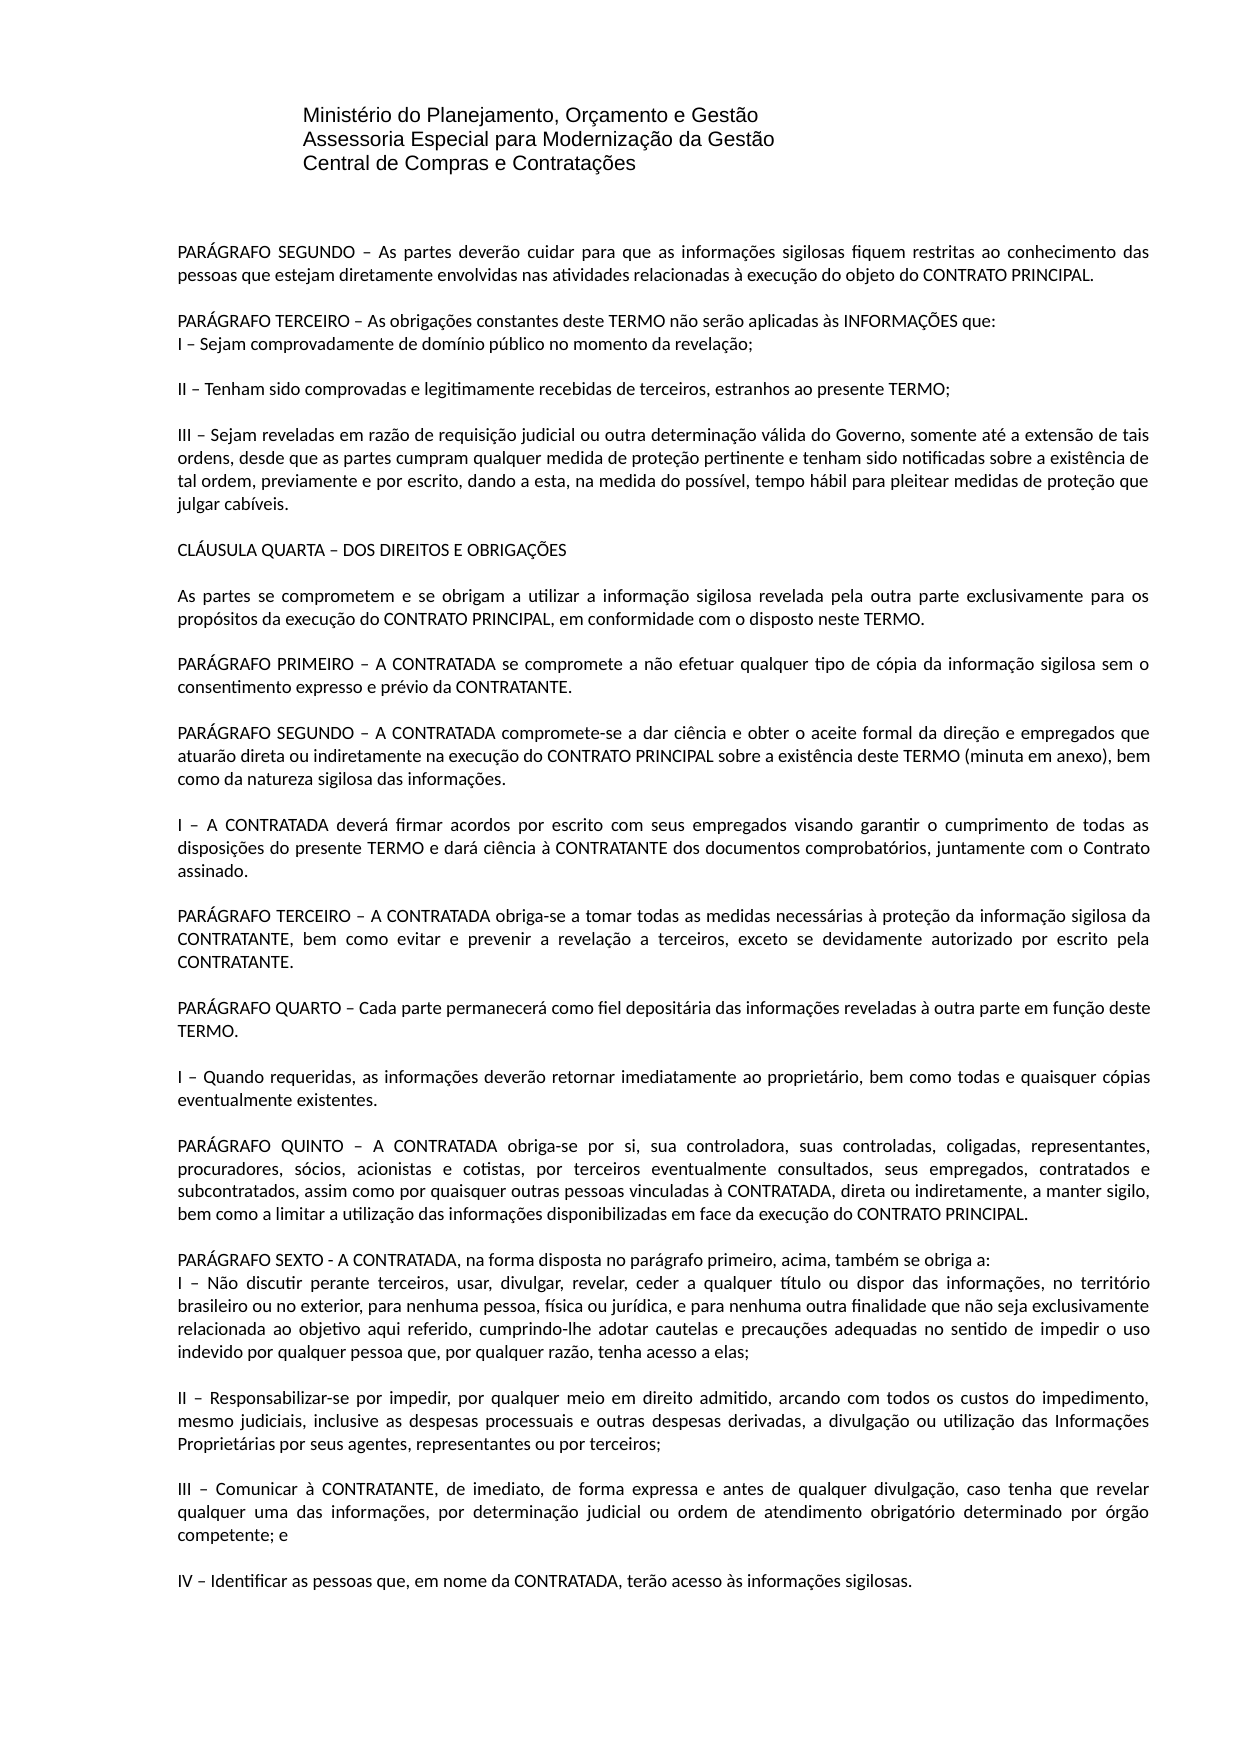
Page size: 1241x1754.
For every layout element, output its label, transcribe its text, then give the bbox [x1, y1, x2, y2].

text PARÁGRAFO PRIMEIRO – A CONTRATADA se compromete a não efetuar qualquer tipo de cópia da informação sigilosa sem o consentimento expresso e prévio da CONTRATANTE. [177, 653, 1152, 698]
text I – Não discutir perante terceiros, usar, divulgar, revelar, ceder a qualquer título ou dispor das informações, no território brasileiro ou no exterior, para nenhuma pessoa, física ou jurídica, e para nenhuma outra finalidade que não seja exclusivamente relacionada ao objetivo aqui referido, cumprindo-lhe adotar cautelas e precauções adequadas no sentido de impedir o uso indevido por qualquer pessoa que, por qualquer razão, tenha acesso a elas; [177, 1271, 1152, 1363]
text III – Sejam reveladas em razão de requisição judicial ou outra determinação válida do Governo, somente até a extensão de tais ordens, desde que as partes cumpram qualquer medida de proteção pertinente e tenham sido notificadas sobre a existência de tal ordem, previamente e por escrito, dando a esta, na medida do possível, tempo hábil para pleitear medidas de proteção que julgar cabíveis. [177, 423, 1152, 515]
text PARÁGRAFO SEGUNDO – As partes deverão cuidar para que as informações sigilosas fiquem restritas ao conhecimento das pessoas que estejam diretamente envolvidas nas atividades relacionadas à execução do objeto do CONTRATO PRINCIPAL. [177, 240, 1152, 286]
text II – Tenham sido comprovadas e legitimamente recebidas de terceiros, estranhos ao presente TERMO; [177, 378, 1152, 401]
text PARÁGRAFO SEGUNDO – A CONTRATADA compromete-se a dar ciência e obter o aceite formal da direção e empregados que atuarão direta ou indiretamente na execução do CONTRATO PRINCIPAL sobre a existência deste TERMO (minuta em anexo), bem como da natureza sigilosa das informações. [177, 721, 1152, 790]
text CLÁUSULA QUARTA – DOS DIREITOS E OBRIGAÇÕES [177, 538, 1152, 561]
text PARÁGRAFO SEXTO - A CONTRATADA, na forma disposta no parágrafo primeiro, acima, também se obriga a: [177, 1248, 1152, 1271]
text II – Responsabilizar-se por impedir, por qualquer meio em direito admitido, arcando com todos os custos do impedimento, mesmo judiciais, inclusive as despesas processuais e outras despesas derivadas, a divulgação ou utilização das Informações Proprietárias por seus agentes, representantes ou por terceiros; [177, 1386, 1152, 1455]
text As partes se comprometem e se obrigam a utilizar a informação sigilosa revelada pela outra parte exclusivamente para os propósitos da execução do CONTRATO PRINCIPAL, em conformidade com o disposto neste TERMO. [177, 584, 1152, 630]
text I – Quando requeridas, as informações deverão retornar imediatamente ao proprietário, bem como todas e quaisquer cópias eventualmente existentes. [177, 1065, 1152, 1111]
text IV – Identificar as pessoas que, em nome da CONTRATADA, terão acesso às informações sigilosas. [177, 1569, 1152, 1592]
text PARÁGRAFO TERCEIRO – As obrigações constantes deste TERMO não serão aplicadas às INFORMAÇÕES que: [177, 309, 1152, 332]
text III – Comunicar à CONTRATANTE, de imediato, de forma expressa e antes de qualquer divulgação, caso tenha que revelar qualquer uma das informações, por determinação judicial ou ordem de atendimento obrigatório determinado por órgão competente; e [177, 1478, 1152, 1546]
text PARÁGRAFO QUINTO – A CONTRATADA obriga-se por si, sua controladora, suas controladas, coligadas, representantes, procuradores, sócios, acionistas e cotistas, por terceiros eventualmente consultados, seus empregados, contratados e subcontratados, assim como por quaisquer outras pessoas vinculadas à CONTRATADA, direta ou indiretamente, a manter sigilo, bem como a limitar a utilização das informações disponibilizadas em face da execução do CONTRATO PRINCIPAL. [177, 1134, 1152, 1226]
text PARÁGRAFO TERCEIRO – A CONTRATADA obriga-se a tomar todas as medidas necessárias à proteção da informação sigilosa da CONTRATANTE, bem como evitar e prevenir a revelação a terceiros, exceto se devidamente autorizado por escrito pela CONTRATANTE. [177, 905, 1152, 973]
text PARÁGRAFO QUARTO – Cada parte permanecerá como fiel depositária das informações reveladas à outra parte em função deste TERMO. [177, 996, 1152, 1042]
text I – Sejam comprovadamente de domínio público no momento da revelação; [177, 332, 1152, 355]
text I – A CONTRATADA deverá firmar acordos por escrito com seus empregados visando garantir o cumprimento de todas as disposições do presente TERMO e dará ciência à CONTRATANTE dos documentos comprobatórios, juntamente com o Contrato assinado. [177, 813, 1152, 882]
